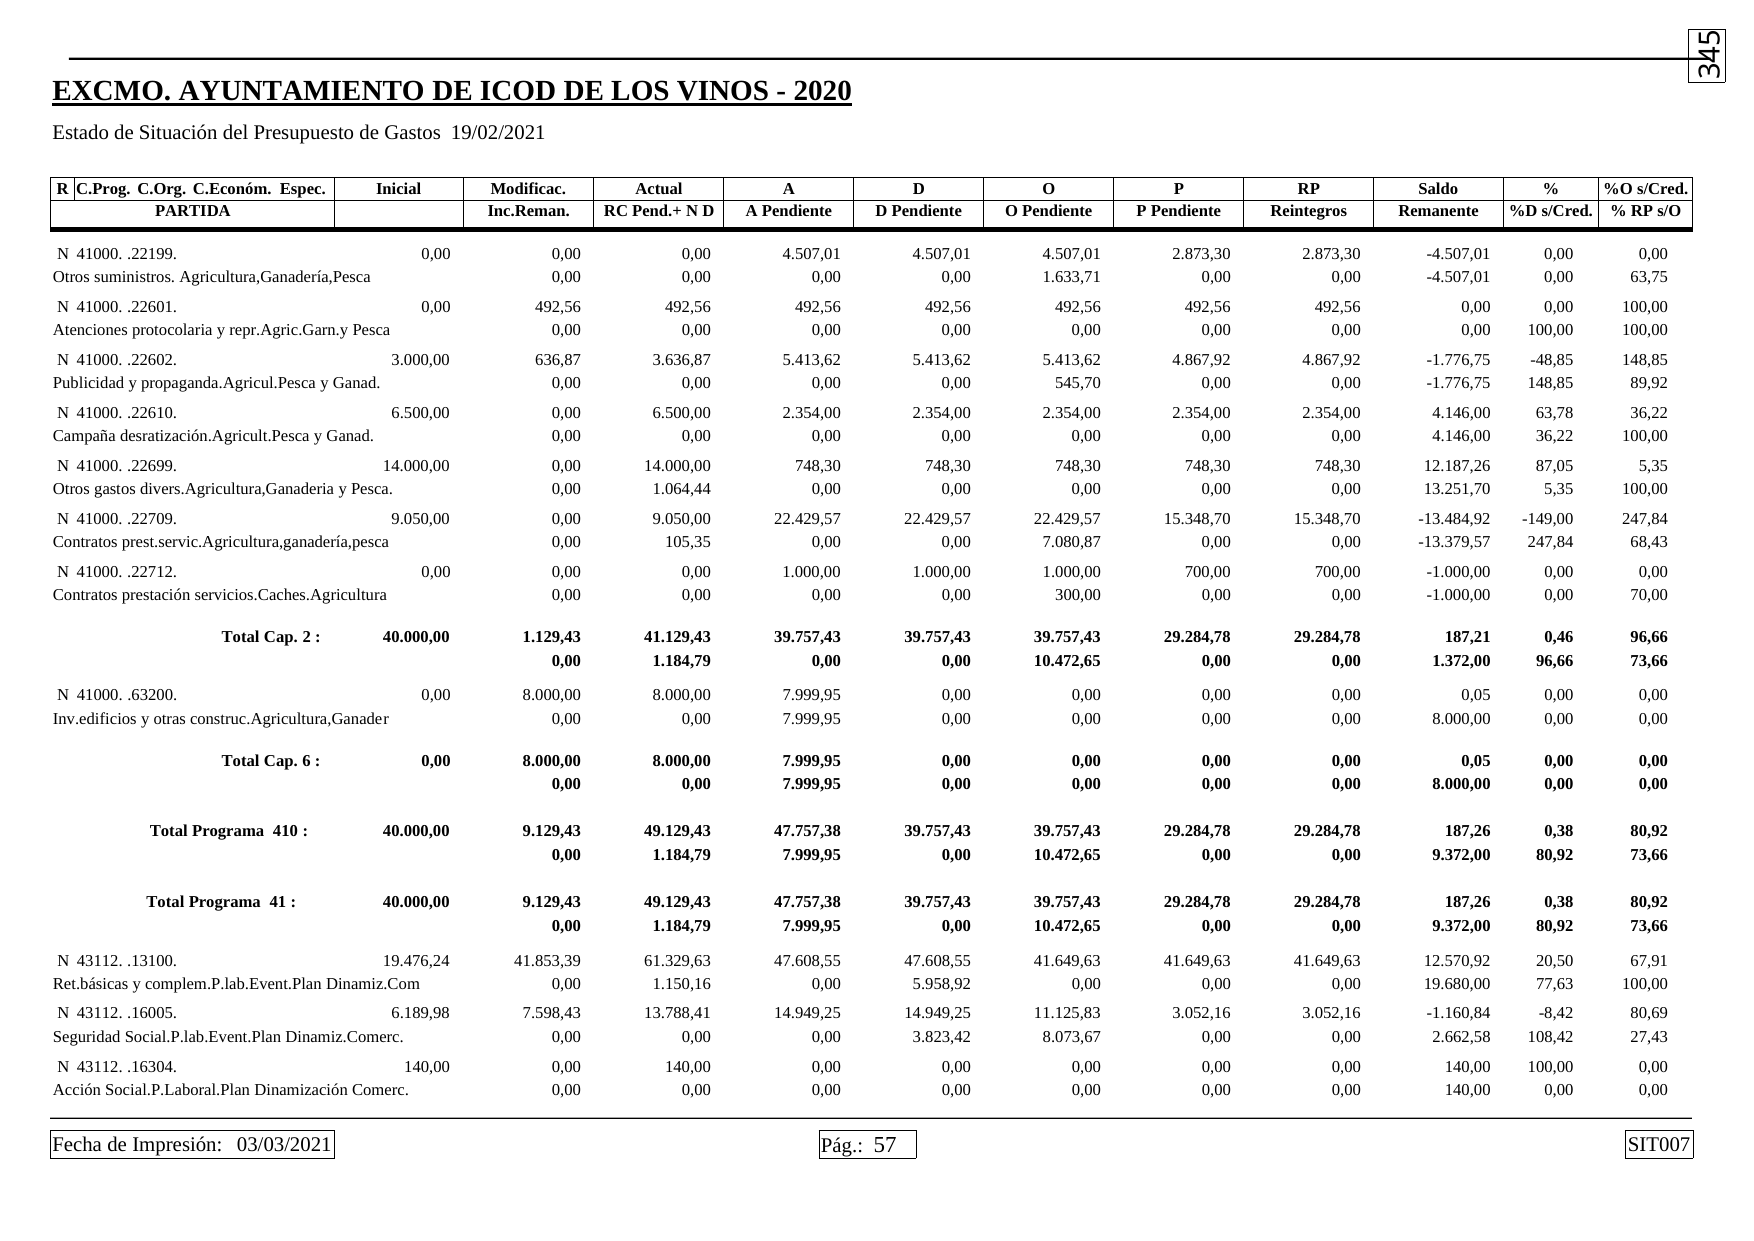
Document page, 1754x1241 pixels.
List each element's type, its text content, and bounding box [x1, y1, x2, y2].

table_header Saldo [1374, 178, 1503, 200]
table_cell 0,00 [482, 371, 611, 398]
table_cell 0,00 [871, 530, 1001, 557]
table_cell 0,00 [482, 1025, 611, 1052]
table_cell 10.472,65 [1001, 649, 1131, 678]
table_cell 61.329,63 [611, 943, 741, 972]
table_cell 492,56 [1001, 292, 1131, 318]
table_cell 100,00 [1597, 424, 1672, 451]
table_cell 4.146,00 [1389, 398, 1505, 424]
table_cell Contratos prestación servicios.Caches.Agricultura [48, 584, 482, 616]
table_cell 0,00 [1261, 371, 1388, 398]
table_cell 100,00 [1597, 972, 1672, 998]
table_cell 2.354,00 [871, 398, 1001, 424]
table_cell Ret.básicas y complem.P.lab.Event.Plan Dinamiz.Com [48, 972, 482, 998]
table_cell 39.757,43 [741, 616, 871, 648]
table_cell -13.379,57 [1389, 530, 1505, 557]
table_cell N 41000. .22601. 0,00 [48, 292, 482, 318]
table_cell 7.999,95 [741, 678, 871, 707]
table_cell [335, 201, 463, 227]
table_cell N 41000. .63200. [48, 678, 383, 707]
table_cell 0,00 [482, 584, 611, 616]
table_cell 1.064,44 [611, 478, 741, 504]
table_cell 0,00 [741, 1025, 871, 1052]
table_cell Inv.edificios y otras construc.Agricultura,Ganade [48, 707, 383, 739]
table_cell 0,00 [482, 504, 611, 530]
table_cell 0,00 [1001, 1078, 1131, 1104]
table_cell 700,00 [1131, 557, 1261, 583]
table_header 0,00 [1505, 239, 1597, 265]
table_cell 0,00 [1131, 1025, 1261, 1052]
table_cell N 41000. .22709. 9.050,00 [48, 504, 482, 530]
table_cell 29.284,78 [1131, 878, 1261, 914]
table_cell 0,00 [1389, 318, 1505, 345]
table_cell D Pendiente [854, 201, 983, 227]
table_cell 0,00 [871, 1078, 1001, 1104]
table_cell 0,00 [611, 371, 741, 398]
table_cell 0,46 [1505, 616, 1597, 648]
table_cell 7.999,95 [741, 772, 871, 807]
table_cell 5.413,62 [1001, 345, 1131, 371]
table_cell 12.187,26 [1389, 451, 1505, 477]
table_cell 0,00 [482, 972, 611, 998]
table_cell 4.867,92 [1261, 345, 1388, 371]
table_cell 19.680,00 [1389, 972, 1505, 998]
table_cell 108,42 [1505, 1025, 1597, 1052]
table_cell Remanente [1374, 201, 1503, 227]
table_cell 2.354,00 [1261, 398, 1388, 424]
table_cell 3.052,16 [1131, 999, 1261, 1025]
table_cell -13.484,92 [1389, 504, 1505, 530]
table_cell 12.570,92 [1389, 943, 1505, 972]
table_cell 0,00 [741, 1052, 871, 1078]
table_cell O Pendiente [984, 201, 1113, 227]
table_cell 0,00 [1505, 707, 1597, 739]
table_cell 0,00 [741, 265, 871, 292]
table_cell 0,00 [1597, 707, 1672, 739]
table_cell 40.000,00 [383, 616, 482, 648]
table_cell Total Cap. 6 : 0,00 [48, 740, 482, 772]
table_header Actual [594, 178, 723, 200]
text Estado de Situación del Presupuesto de Gastos 19/02/2021 [52, 120, 1704, 144]
table_cell 15.348,70 [1261, 504, 1388, 530]
table_cell 0,00 [611, 557, 741, 583]
table_cell 0,00 [1131, 678, 1261, 707]
table_cell RC Pend.+ N D [594, 201, 723, 227]
table_cell N 41000. .22699. 14.000,00 [48, 451, 482, 477]
table_cell 748,30 [871, 451, 1001, 477]
table_cell Otros suministros. Agricultura,Ganadería,Pesca [48, 265, 482, 292]
table_cell 0,00 [1505, 557, 1597, 583]
table_cell 140,00 [611, 1052, 741, 1078]
table_cell 8.000,00 [482, 740, 611, 772]
table_cell 187,21 [1389, 616, 1505, 648]
table_cell 0,00 [1261, 772, 1388, 807]
table_cell 0,00 [611, 318, 741, 345]
table_cell Contratos prest.servic.Agricultura,ganadería,pesca [48, 530, 482, 557]
table_cell 1.372,00 [1389, 649, 1505, 678]
table_cell 22.429,57 [741, 504, 871, 530]
table_cell 8.000,00 [1389, 772, 1505, 807]
table_cell 0,00 [1001, 424, 1131, 451]
table_cell 0,00 [1505, 772, 1597, 807]
table_cell 0,00 [482, 557, 611, 583]
table_cell Seguridad Social.P.lab.Event.Plan Dinamiz.Comerc. [48, 1025, 482, 1052]
table_cell 0,38 [1505, 878, 1597, 914]
table_cell N 41000. .22610. 6.500,00 [48, 398, 482, 424]
table_cell 77,63 [1505, 972, 1597, 998]
table_cell 0,00 [871, 707, 1001, 739]
table_cell 0,00 [1131, 1052, 1261, 1078]
table_cell 0,00 [741, 371, 871, 398]
table_cell 0,00 [1505, 265, 1597, 292]
table_cell 0,00 [482, 318, 611, 345]
table_cell N 41000. .22712. 0,00 [48, 557, 482, 583]
table_cell 492,56 [871, 292, 1001, 318]
table_cell 8.000,00 [482, 678, 611, 707]
table_cell 1.000,00 [1001, 557, 1131, 583]
table_cell 39.757,43 [1001, 616, 1131, 648]
table_cell 36,22 [1597, 398, 1672, 424]
table_cell 492,56 [611, 292, 741, 318]
table_cell 0,00 [611, 772, 741, 807]
table_cell 148,85 [1597, 345, 1672, 371]
table_cell 29.284,78 [1131, 808, 1261, 843]
table_cell 11.125,83 [1001, 999, 1131, 1025]
table_cell 0,00 [871, 424, 1001, 451]
table_cell [48, 843, 482, 878]
table_cell 39.757,43 [871, 616, 1001, 648]
table_cell 0,00 [482, 265, 611, 292]
table_cell -149,00 [1505, 504, 1597, 530]
text 345 [1689, 31, 1724, 82]
table_cell -1.000,00 [1389, 557, 1505, 583]
table_cell 0,00 [611, 707, 741, 739]
table_cell 13.788,41 [611, 999, 741, 1025]
table_cell 0,00 [1131, 707, 1261, 739]
table_cell 0,00 [482, 451, 611, 477]
table_header A [724, 178, 853, 200]
table_cell Campaña desratización.Agricult.Pesca y Ganad. [48, 424, 482, 451]
table_cell 0,00 [1261, 1025, 1388, 1052]
table_cell 748,30 [1001, 451, 1131, 477]
table_cell 41.129,43 [611, 616, 741, 648]
table_cell 748,30 [741, 451, 871, 477]
table_header C.Prog. C.Org. C.Económ. Espec. [75, 178, 334, 200]
table_cell 0,00 [1131, 1078, 1261, 1104]
table_cell 9.129,43 [482, 878, 611, 914]
table_cell 7.598,43 [482, 999, 611, 1025]
table_cell 8.000,00 [611, 740, 741, 772]
table_cell 0,00 [1261, 584, 1388, 616]
table_cell %D s/Cred. [1504, 201, 1598, 227]
table_cell 0,00 [1261, 1078, 1388, 1104]
table_cell 36,22 [1505, 424, 1597, 451]
table_cell Inc.Reman. [464, 201, 593, 227]
table_cell 0,00 [1001, 318, 1131, 345]
table_cell 0,00 [1131, 843, 1261, 878]
table_cell 0,00 [482, 772, 611, 807]
table_cell 247,84 [1505, 530, 1597, 557]
table_cell 47.757,38 [741, 808, 871, 843]
table_cell 2.354,00 [1001, 398, 1131, 424]
table_cell 1.633,71 [1001, 265, 1131, 292]
table_cell 73,66 [1597, 843, 1672, 878]
table_cell 0,00 [1505, 1078, 1597, 1104]
table_cell 247,84 [1597, 504, 1672, 530]
table_cell 0,00 [1131, 584, 1261, 616]
table_cell 0,00 [1131, 424, 1261, 451]
table_cell 0,00 [1261, 914, 1388, 943]
table_cell 0,00 [741, 530, 871, 557]
table_cell 0,00 [871, 678, 1001, 707]
table_cell 80,92 [1505, 914, 1597, 943]
table_cell 2.354,00 [1131, 398, 1261, 424]
table_cell 748,30 [1131, 451, 1261, 477]
table_cell 0,00 [1505, 740, 1597, 772]
table_cell 545,70 [1001, 371, 1131, 398]
table_cell 29.284,78 [1261, 808, 1388, 843]
table_cell 0,00 [482, 707, 611, 739]
table_cell 0,00 [1597, 678, 1672, 707]
table_cell 20,50 [1505, 943, 1597, 972]
table_cell -1.776,75 [1389, 371, 1505, 398]
table_cell 0,00 [871, 740, 1001, 772]
table_cell N 43112. .13100. 19.476,24 [48, 943, 482, 972]
table_cell 0,00 [482, 1078, 611, 1104]
table_cell -1.160,84 [1389, 999, 1505, 1025]
table_cell 14.949,25 [741, 999, 871, 1025]
table_cell 0,00 [1261, 1052, 1388, 1078]
table_cell 105,35 [611, 530, 741, 557]
table_cell 0,00 [1131, 265, 1261, 292]
table_header %O s/Cred. [1599, 178, 1692, 200]
table_header 4.507,01 [1001, 239, 1131, 265]
table_cell 67,91 [1597, 943, 1672, 972]
table_cell 10.472,65 [1001, 914, 1131, 943]
table_cell 96,66 [1505, 649, 1597, 678]
table_cell 0,00 [871, 478, 1001, 504]
table_cell 1.184,79 [611, 843, 741, 878]
table_cell Publicidad y propaganda.Agricul.Pesca y Ganad. [48, 371, 482, 398]
table_cell 1.129,43 [482, 616, 611, 648]
table_cell 96,66 [1597, 616, 1672, 648]
table_cell 87,05 [1505, 451, 1597, 477]
table_cell 0,00 [482, 914, 611, 943]
table_cell Otros gastos divers.Agricultura,Ganaderia y Pesca. [48, 478, 482, 504]
table_cell 187,26 [1389, 808, 1505, 843]
table_cell 1.150,16 [611, 972, 741, 998]
table_cell 73,66 [1597, 649, 1672, 678]
table_cell 7.999,95 [741, 740, 871, 772]
table_cell 89,92 [1597, 371, 1672, 398]
table_cell 0,00 [871, 584, 1001, 616]
table_cell 0,00 [1389, 292, 1505, 318]
table_cell -1.000,00 [1389, 584, 1505, 616]
table_cell 0,00 [1261, 318, 1388, 345]
table_cell 39.757,43 [871, 878, 1001, 914]
table_cell 0,00 [871, 318, 1001, 345]
table_cell 0,00 [1131, 371, 1261, 398]
table_cell 47.608,55 [871, 943, 1001, 972]
table_cell 9.372,00 [1389, 843, 1505, 878]
table_cell 148,85 [1505, 371, 1597, 398]
table_cell 100,00 [1597, 478, 1672, 504]
table_cell 41.649,63 [1261, 943, 1388, 972]
table_cell 0,00 [1261, 530, 1388, 557]
table_cell 0,00 [1597, 557, 1672, 583]
table_cell 29.284,78 [1261, 616, 1388, 648]
table_cell 0,00 [482, 398, 611, 424]
table_cell 1.000,00 [741, 557, 871, 583]
table_cell 5.413,62 [871, 345, 1001, 371]
table_cell 100,00 [1505, 318, 1597, 345]
table_cell 0,00 [1261, 265, 1388, 292]
table_cell 0,00 [1001, 772, 1131, 807]
table_cell 0,00 [741, 1078, 871, 1104]
table_cell 0,00 [482, 1052, 611, 1078]
table_cell 22.429,57 [871, 504, 1001, 530]
table_header -4.507,01 [1389, 239, 1505, 265]
table_cell 80,92 [1505, 843, 1597, 878]
table_cell 22.429,57 [1001, 504, 1131, 530]
table_cell 0,00 [1001, 678, 1131, 707]
table_cell 39.757,43 [871, 808, 1001, 843]
table_cell 0,00 [1261, 707, 1388, 739]
table_cell 0,00 [1597, 740, 1672, 772]
table_cell 7.999,95 [741, 707, 871, 739]
table_cell % RP s/O [1599, 201, 1692, 227]
table_cell 0,05 [1389, 740, 1505, 772]
table_cell 0,00 [1261, 678, 1388, 707]
table_cell A Pendiente [724, 201, 853, 227]
table_cell 49.129,43 [611, 878, 741, 914]
table_cell 0,00 [871, 843, 1001, 878]
table_header R [51, 178, 74, 200]
table_cell 100,00 [1505, 1052, 1597, 1078]
table_cell Total Programa 410 : 40.000,00 [48, 808, 482, 843]
table_cell Atenciones protocolaria y repr.Agric.Garn.y Pesca [48, 318, 482, 345]
table_cell 0,00 [611, 1025, 741, 1052]
table_cell 0,00 [1131, 772, 1261, 807]
table_cell 80,92 [1597, 808, 1672, 843]
table_cell [48, 914, 482, 943]
table_cell 0,00 [741, 478, 871, 504]
table_cell 73,66 [1597, 914, 1672, 943]
table_cell 8.000,00 [1389, 707, 1505, 739]
table_cell 0,00 [1131, 972, 1261, 998]
table_cell 6.500,00 [611, 398, 741, 424]
table_cell 0,00 [1261, 843, 1388, 878]
table_cell 41.853,39 [482, 943, 611, 972]
table_cell 9.372,00 [1389, 914, 1505, 943]
table_cell 13.251,70 [1389, 478, 1505, 504]
table_cell 0,00 [1131, 318, 1261, 345]
table_cell [383, 649, 482, 678]
table_cell 1.184,79 [611, 914, 741, 943]
table_cell 0,00 [611, 1078, 741, 1104]
table_cell 100,00 [1597, 292, 1672, 318]
table_cell 2.354,00 [741, 398, 871, 424]
table_cell N 43112. .16304. 140,00 [48, 1052, 482, 1078]
table_cell P Pendiente [1114, 201, 1243, 227]
table_cell 3.636,87 [611, 345, 741, 371]
table_cell 80,92 [1597, 878, 1672, 914]
table_cell 1.184,79 [611, 649, 741, 678]
table_cell 3.823,42 [871, 1025, 1001, 1052]
table_cell 29.284,78 [1261, 878, 1388, 914]
table_cell 700,00 [1261, 557, 1388, 583]
table_cell 0,00 [1001, 707, 1131, 739]
table_cell 0,00 [1131, 478, 1261, 504]
table_cell [48, 649, 383, 678]
table_header N 41000. .22199. 0,00 [48, 239, 482, 265]
table_cell 5,35 [1505, 478, 1597, 504]
table_cell -48,85 [1505, 345, 1597, 371]
table_cell Total Cap. 2 : [48, 616, 383, 648]
table_cell 0,00 [611, 584, 741, 616]
table_cell 0,00 [1261, 972, 1388, 998]
table_cell 63,75 [1597, 265, 1672, 292]
table_cell 9.050,00 [611, 504, 741, 530]
table_cell 0,00 [482, 478, 611, 504]
table_header 0,00 [482, 239, 611, 265]
table_cell 4.146,00 [1389, 424, 1505, 451]
table_cell 5.958,92 [871, 972, 1001, 998]
table_cell 0,00 [741, 649, 871, 678]
table_cell 15.348,70 [1131, 504, 1261, 530]
table_cell 187,26 [1389, 878, 1505, 914]
table_cell 0,00 [871, 265, 1001, 292]
table_cell 0,00 [482, 424, 611, 451]
table_cell 0,00 [611, 265, 741, 292]
table_cell 0,00 [1505, 678, 1597, 707]
table_cell 0,00 [482, 649, 611, 678]
table_cell 0,00 [1261, 740, 1388, 772]
table_cell 492,56 [1261, 292, 1388, 318]
table_cell 70,00 [1597, 584, 1672, 616]
table_cell 39.757,43 [1001, 878, 1131, 914]
table_cell 0,00 [1001, 1052, 1131, 1078]
table_cell 4.867,92 [1131, 345, 1261, 371]
table_cell 0,00 [1261, 649, 1388, 678]
table_cell 100,00 [1597, 318, 1672, 345]
table_cell 0,00 [741, 584, 871, 616]
table_cell Reintegros [1244, 201, 1373, 227]
table_cell 7.999,95 [741, 914, 871, 943]
table_cell 0,00 [482, 530, 611, 557]
table_cell 492,56 [482, 292, 611, 318]
table_cell 0,00 [741, 424, 871, 451]
table_cell 0,00 [1131, 914, 1261, 943]
table_cell 14.949,25 [871, 999, 1001, 1025]
table_header 4.507,01 [741, 239, 871, 265]
table_cell 41.649,63 [1001, 943, 1131, 972]
table_header 4.507,01 [871, 239, 1001, 265]
table_cell 5,35 [1597, 451, 1672, 477]
table_cell 0,00 [1597, 1078, 1672, 1104]
table_cell 29.284,78 [1131, 616, 1261, 648]
table_cell 636,87 [482, 345, 611, 371]
table_cell 5.413,62 [741, 345, 871, 371]
table_cell -8,42 [1505, 999, 1597, 1025]
table_cell 68,43 [1597, 530, 1672, 557]
table_cell 0,00 [383, 678, 482, 707]
table_cell 41.649,63 [1131, 943, 1261, 972]
table_cell Total Programa 41 : 40.000,00 [48, 878, 482, 914]
table_header Modificac. [464, 178, 593, 200]
table_cell 300,00 [1001, 584, 1131, 616]
table_cell 7.080,87 [1001, 530, 1131, 557]
table_header RP [1244, 178, 1373, 200]
table_cell 0,00 [741, 972, 871, 998]
table_cell 0,05 [1389, 678, 1505, 707]
table_cell -4.507,01 [1389, 265, 1505, 292]
table_cell r [383, 707, 482, 739]
table_cell 0,00 [1597, 1052, 1672, 1078]
table_header 0,00 [1597, 239, 1672, 265]
table_cell 39.757,43 [1001, 808, 1131, 843]
table_cell 0,00 [1261, 424, 1388, 451]
table_cell 0,00 [1505, 584, 1597, 616]
table_cell PARTIDA [51, 201, 334, 227]
table_header 2.873,30 [1261, 239, 1388, 265]
table_cell 0,00 [871, 914, 1001, 943]
table_cell 0,00 [1597, 772, 1672, 807]
table_cell 0,38 [1505, 808, 1597, 843]
table_cell 2.662,58 [1389, 1025, 1505, 1052]
table_cell 0,00 [741, 318, 871, 345]
table_cell 0,00 [871, 371, 1001, 398]
table_cell 63,78 [1505, 398, 1597, 424]
table_cell 0,00 [1261, 478, 1388, 504]
table_cell 47.608,55 [741, 943, 871, 972]
table_cell 0,00 [871, 1052, 1001, 1078]
table_cell 9.129,43 [482, 808, 611, 843]
table_cell 0,00 [1131, 740, 1261, 772]
table_header Inicial [335, 178, 463, 200]
table_cell 0,00 [1131, 530, 1261, 557]
table_cell 49.129,43 [611, 808, 741, 843]
table_cell 0,00 [482, 843, 611, 878]
table_cell [48, 772, 482, 807]
table_cell 3.052,16 [1261, 999, 1388, 1025]
table_cell 140,00 [1389, 1052, 1505, 1078]
table_header O [984, 178, 1113, 200]
table_header 0,00 [611, 239, 741, 265]
table_cell 0,00 [1001, 478, 1131, 504]
table_cell 140,00 [1389, 1078, 1505, 1104]
table_header % [1504, 178, 1598, 200]
table_cell 0,00 [1131, 649, 1261, 678]
table_cell 7.999,95 [741, 843, 871, 878]
table_cell N 41000. .22602. 3.000,00 [48, 345, 482, 371]
table_header D [854, 178, 983, 200]
table_cell 47.757,38 [741, 878, 871, 914]
subtitle EXCMO. AYUNTAMIENTO DE ICOD DE LOS VINOS - 2020 [52, 73, 1704, 107]
table_cell 80,69 [1597, 999, 1672, 1025]
table_cell 748,30 [1261, 451, 1388, 477]
table_cell 0,00 [1001, 740, 1131, 772]
table_cell -1.776,75 [1389, 345, 1505, 371]
table_cell 0,00 [871, 772, 1001, 807]
table_cell 492,56 [741, 292, 871, 318]
table_cell Acción Social.P.Laboral.Plan Dinamización Comerc. [48, 1078, 482, 1104]
table_cell 27,43 [1597, 1025, 1672, 1052]
table_header 2.873,30 [1131, 239, 1261, 265]
table_cell 8.000,00 [611, 678, 741, 707]
table_header P [1114, 178, 1243, 200]
table_cell 1.000,00 [871, 557, 1001, 583]
table_cell 492,56 [1131, 292, 1261, 318]
table_cell N 43112. .16005. 6.189,98 [48, 999, 482, 1025]
table_cell 14.000,00 [611, 451, 741, 477]
table_cell 0,00 [611, 424, 741, 451]
table_cell 8.073,67 [1001, 1025, 1131, 1052]
table_cell 0,00 [1001, 972, 1131, 998]
table_cell 0,00 [871, 649, 1001, 678]
table_cell 0,00 [1505, 292, 1597, 318]
table_cell 10.472,65 [1001, 843, 1131, 878]
